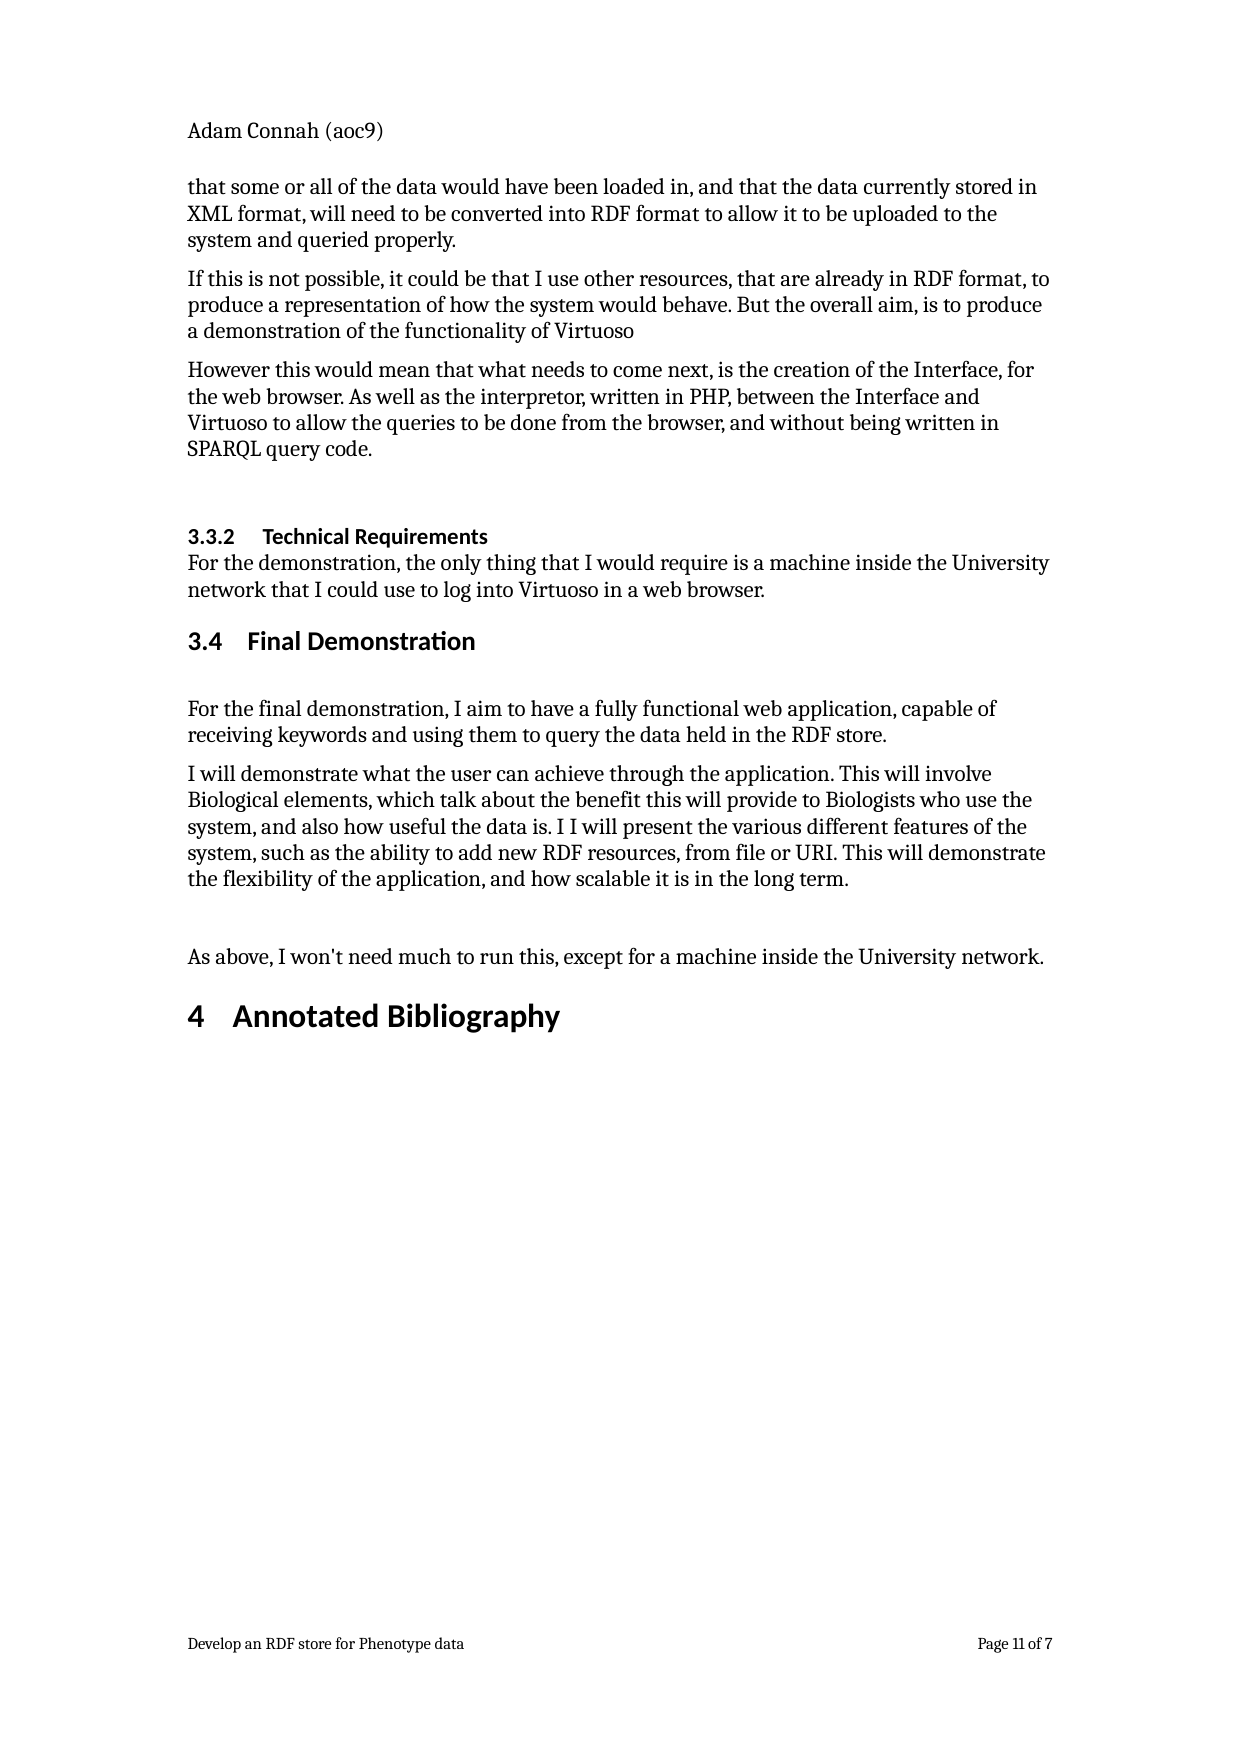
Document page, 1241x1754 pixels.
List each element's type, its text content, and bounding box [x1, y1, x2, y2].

text As above, I won't need much to run this, except for a machine inside the University network. [187, 944, 1053, 970]
text If this is not possible, it could be that I use other resources, that are already in RDF format, to produce a representation of how the system would behave. But the overall aim, is to produce a demonstration of the functionality of Virtuoso [187, 266, 1053, 344]
text For the demonstration, the only thing that I would require is a machine inside the University network that I could use to log into Virtuoso in a web browser. [187, 550, 1053, 603]
subtitle Annotated Bibliography [187, 995, 1053, 1036]
text For the final demonstration, I aim to have a fully functional web application, capable of receiving keywords and using them to query the data held in the RDF store. [187, 696, 1053, 748]
text that some or all of the data would have been loaded in, and that the data currently stored in XML format, will need to be converted into RDF format to allow it to be uploaded to the system and queried properly. [187, 174, 1053, 253]
subtitle Technical Requirements [187, 522, 1053, 550]
text I will demonstrate what the user can achieve through the application. This will involve Biological elements, which talk about the benefit this will provide to Biologists who use the system, and also how useful the data is. I I will present the various different features of the system, such as the ability to add new RDF resources, from file or URI. This will demonstrate the flexibility of the application, and how scalable it is in the long term. [187, 761, 1053, 893]
subtitle Final Demonstration [187, 624, 1053, 657]
text However this would mean that what needs to come next, is the creation of the Interface, for the web browser. As well as the interpretor, written in PHP, between the Interface and Virtuoso to allow the queries to be done from the browser, and without being written in SPARQL query code. [187, 357, 1053, 462]
